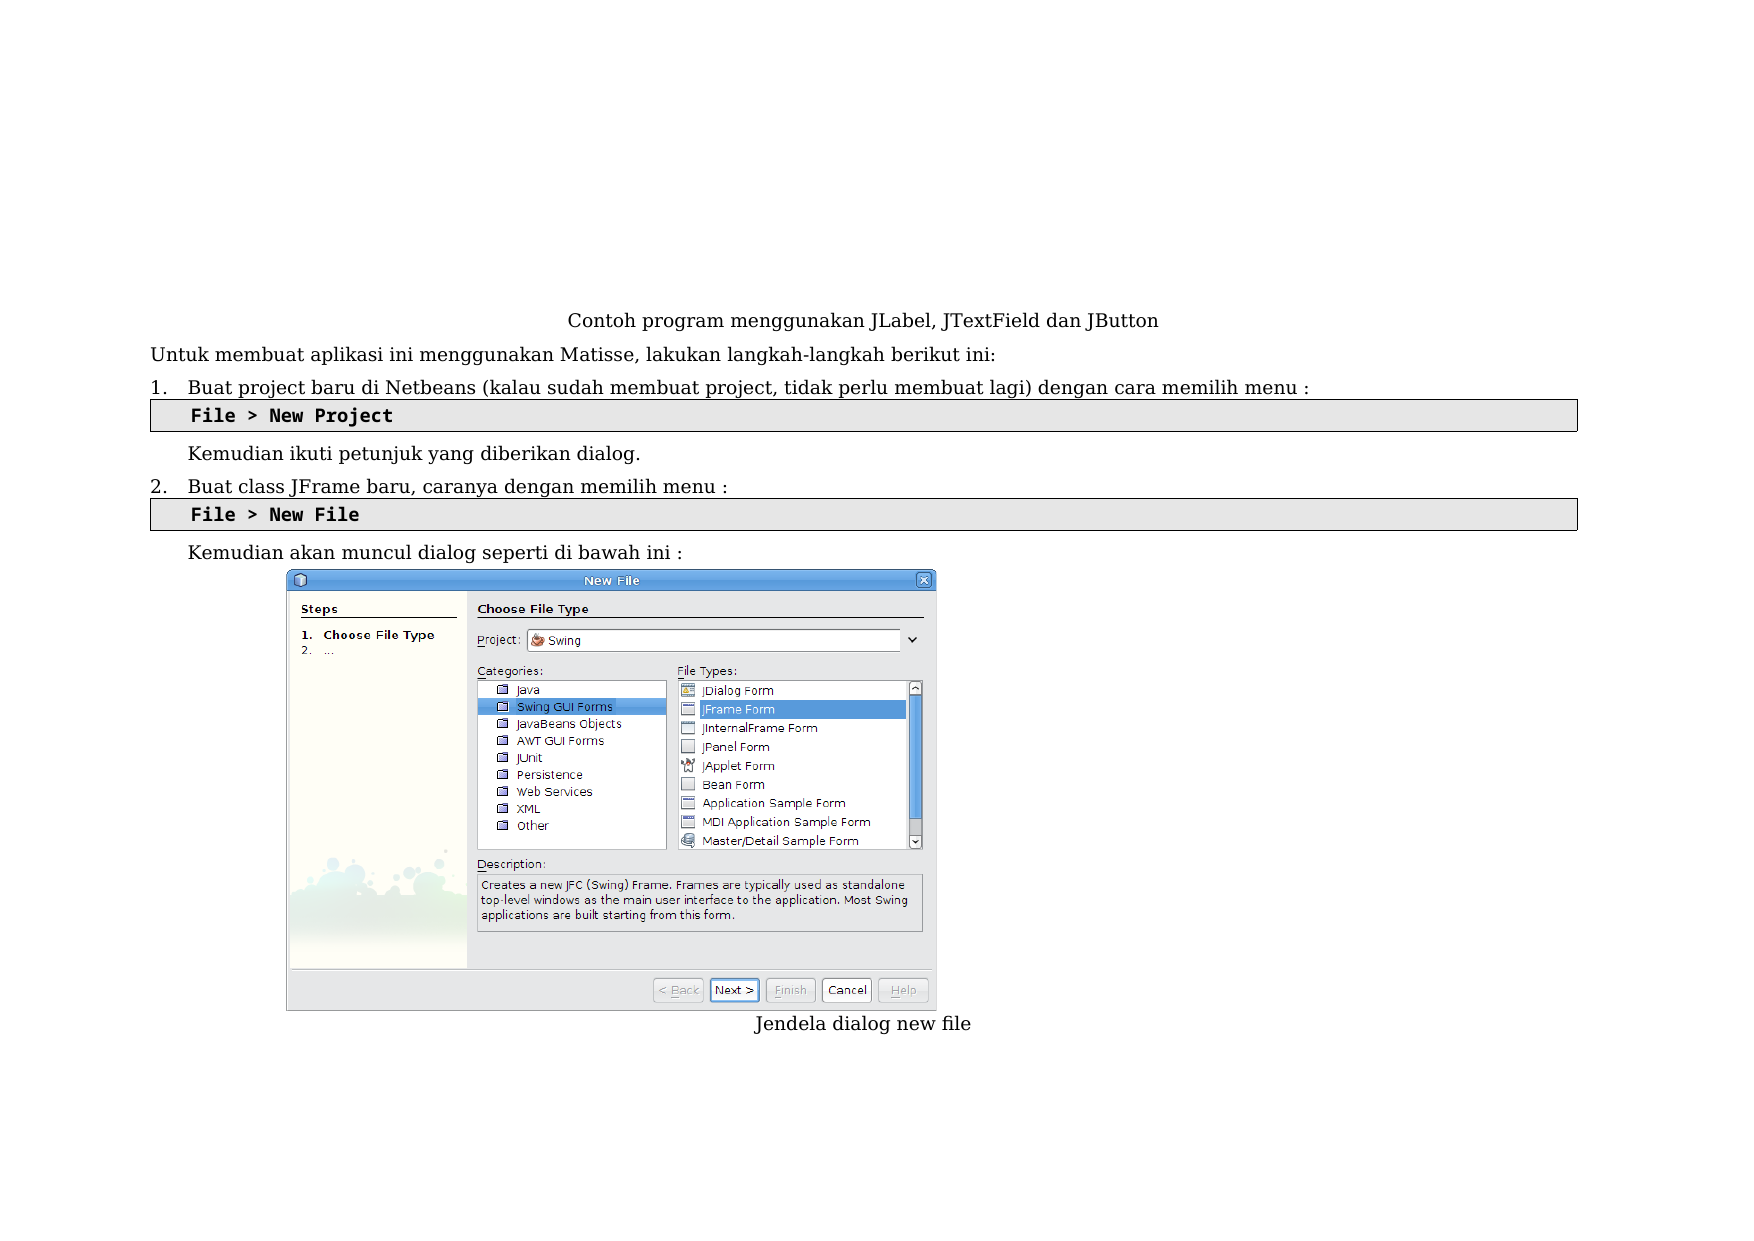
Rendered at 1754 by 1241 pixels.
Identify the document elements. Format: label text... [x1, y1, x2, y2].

list File > New Project [151, 400, 1577, 431]
text Contoh program menggunakan JLabel, JTextField dan JButton [150, 310, 1577, 332]
text Jendela dialog new file [150, 1013, 1577, 1035]
list Buat project baru di Netbeans (kalau sudah membuat project, tidak perlu membuat lagi) dengan cara memilih menu : [150, 377, 1577, 399]
picture [286, 569, 937, 1011]
list Buat class JFrame baru, caranya dengan memilih menu : [150, 476, 1577, 498]
text Untuk membuat aplikasi ini menggunakan Matisse, lakukan langkah-langkah berikut ini: [150, 344, 1577, 366]
list Kemudian akan muncul dialog seperti di bawah ini : [150, 542, 1577, 564]
list Kemudian ikuti petunjuk yang diberikan dialog. [150, 443, 1577, 465]
list File > New File [151, 499, 1577, 530]
